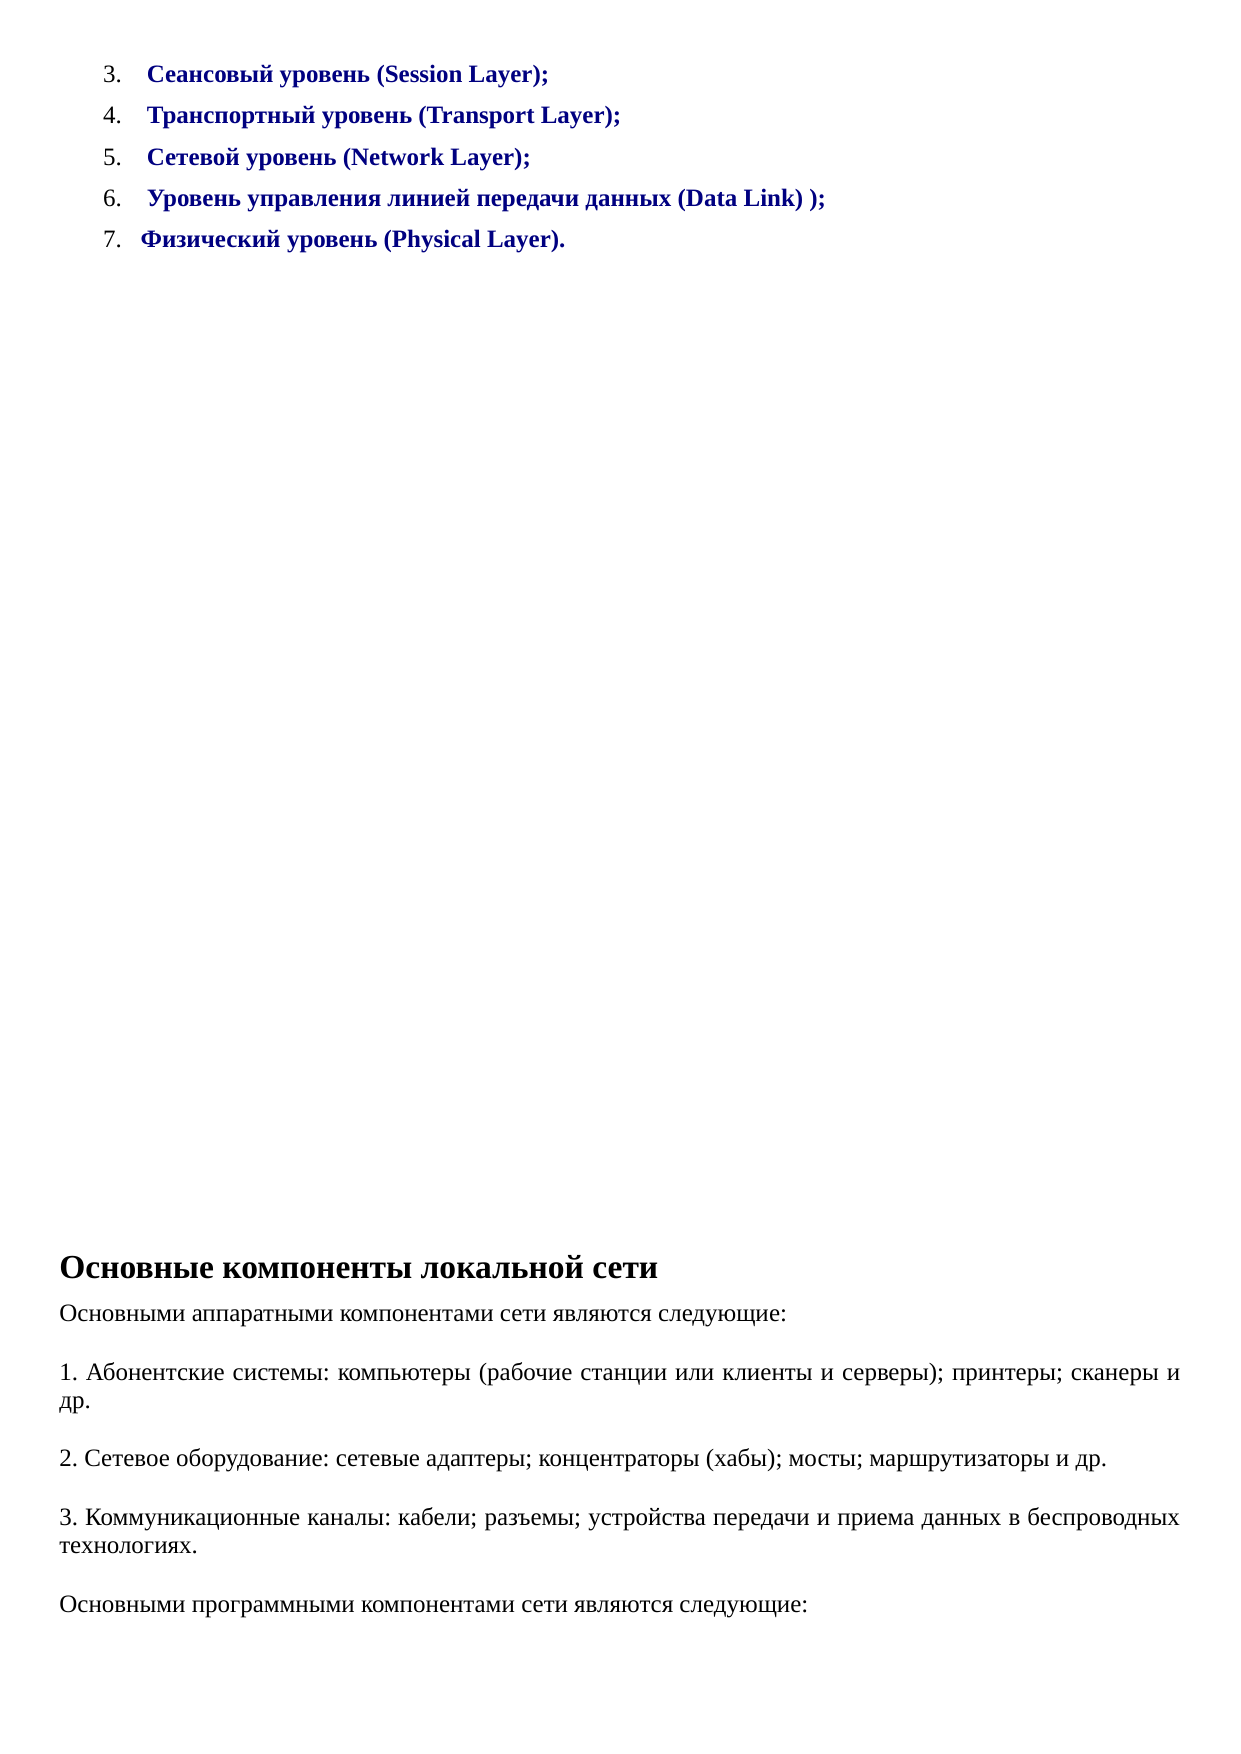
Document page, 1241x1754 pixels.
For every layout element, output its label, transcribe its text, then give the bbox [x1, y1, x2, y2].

list Физический уровень (Physical Layer). [103, 224, 1181, 253]
text 1. Абонентские системы: компьютеры (рабочие станции или клиенты и серверы); принтеры; сканеры и др. [59, 1357, 1181, 1414]
list Сеансовый уровень (Session Layer); [103, 59, 1181, 88]
list Транспортный уровень (Transport Layer); [103, 100, 1181, 129]
text Основными программными компонентами сети являются следующие: [59, 1589, 1181, 1617]
list Уровень управления линией передачи данных (Data Link) ); [103, 183, 1181, 212]
subtitle Основные компоненты локальной сети [59, 1247, 1181, 1286]
text 2. Сетевое оборудование: сетевые адаптеры; концентраторы (хабы); мосты; маршрутизаторы и др. [59, 1443, 1181, 1472]
text 3. Коммуникационные каналы: кабели; разъемы; устройства передачи и приема данных в беспроводных технологиях. [59, 1502, 1181, 1559]
list Сетевой уровень (Network Layer); [103, 142, 1181, 170]
text Основными аппаратными компонентами сети являются следующие: [59, 1298, 1181, 1327]
